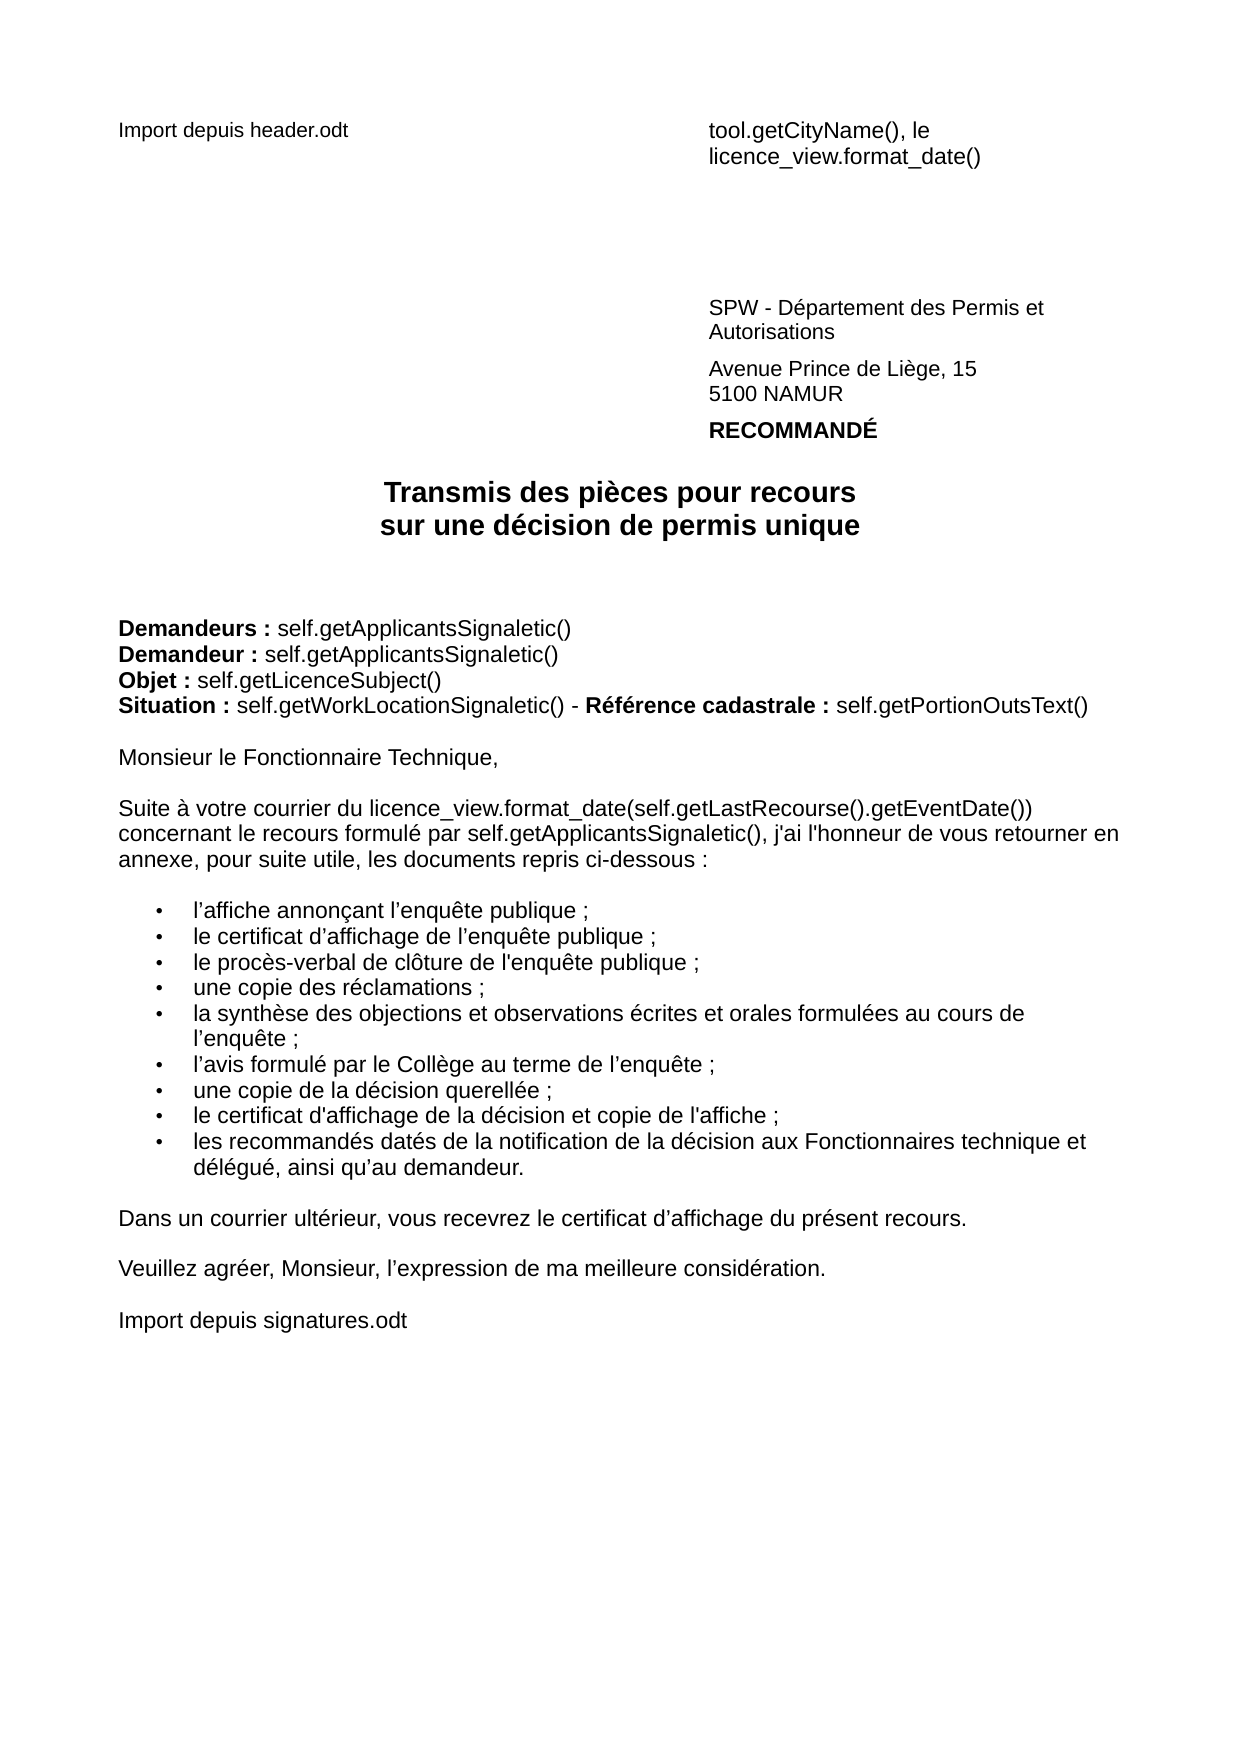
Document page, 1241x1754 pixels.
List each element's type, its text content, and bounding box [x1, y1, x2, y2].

text Situation : self.getWorkLocationSignaletic() - Référence cadastrale : self.getPortionOutsText() [118, 693, 1122, 718]
text Demandeurs : self.getApplicantsSignaletic() [118, 616, 1122, 642]
list l’affiche annonçant l’enquête publique ; [156, 898, 1122, 923]
list le certificat d'affichage de la décision et copie de l'affiche ; [156, 1103, 1122, 1128]
table_header tool.getCityName(), le licence_view.format_date() SPW - Département des Permis et Autorisations Avenue Prince de Liège, 15 5100 NAMUR RECOMMANDÉ [709, 118, 1123, 444]
list une copie des réclamations ; [156, 975, 1122, 1000]
text Demandeur : self.getApplicantsSignaletic() [118, 642, 1122, 667]
list une copie de la décision querellée ; [156, 1077, 1122, 1103]
text Suite à votre courrier du licence_view.format_date(self.getLastRecourse().getEventDate()) concernant le recours formulé par self.getApplicantsSignaletic(), j'ai l'honneur de vous retourner en annexe, pour suite utile, les documents repris ci-dessous : [118, 795, 1122, 872]
text Veuillez agréer, Monsieur, l’expression de ma meilleure considération. [118, 1256, 1122, 1282]
text Import depuis signatures.odt [118, 1307, 1122, 1333]
list la synthèse des objections et observations écrites et orales formulées au cours de l’enquête ; [156, 1000, 1122, 1052]
text Objet : self.getLicenceSubject() [118, 667, 1122, 693]
text Monsieur le Fonctionnaire Technique, [118, 744, 1122, 770]
list l’avis formulé par le Collège au terme de l’enquête ; [156, 1052, 1122, 1077]
list les recommandés datés de la notification de la décision aux Fonctionnaires technique et délégué, ainsi qu’au demandeur. [156, 1128, 1122, 1180]
list le certificat d’affichage de l’enquête publique ; [156, 923, 1122, 949]
title sur une décision de permis unique [118, 509, 1122, 542]
title Transmis des pièces pour recours [118, 476, 1122, 509]
table_header Import depuis header.odt [118, 118, 708, 444]
list le procès-verbal de clôture de l'enquête publique ; [156, 949, 1122, 975]
text Dans un courrier ultérieur, vous recevrez le certificat d’affichage du présent recours. [118, 1205, 974, 1231]
